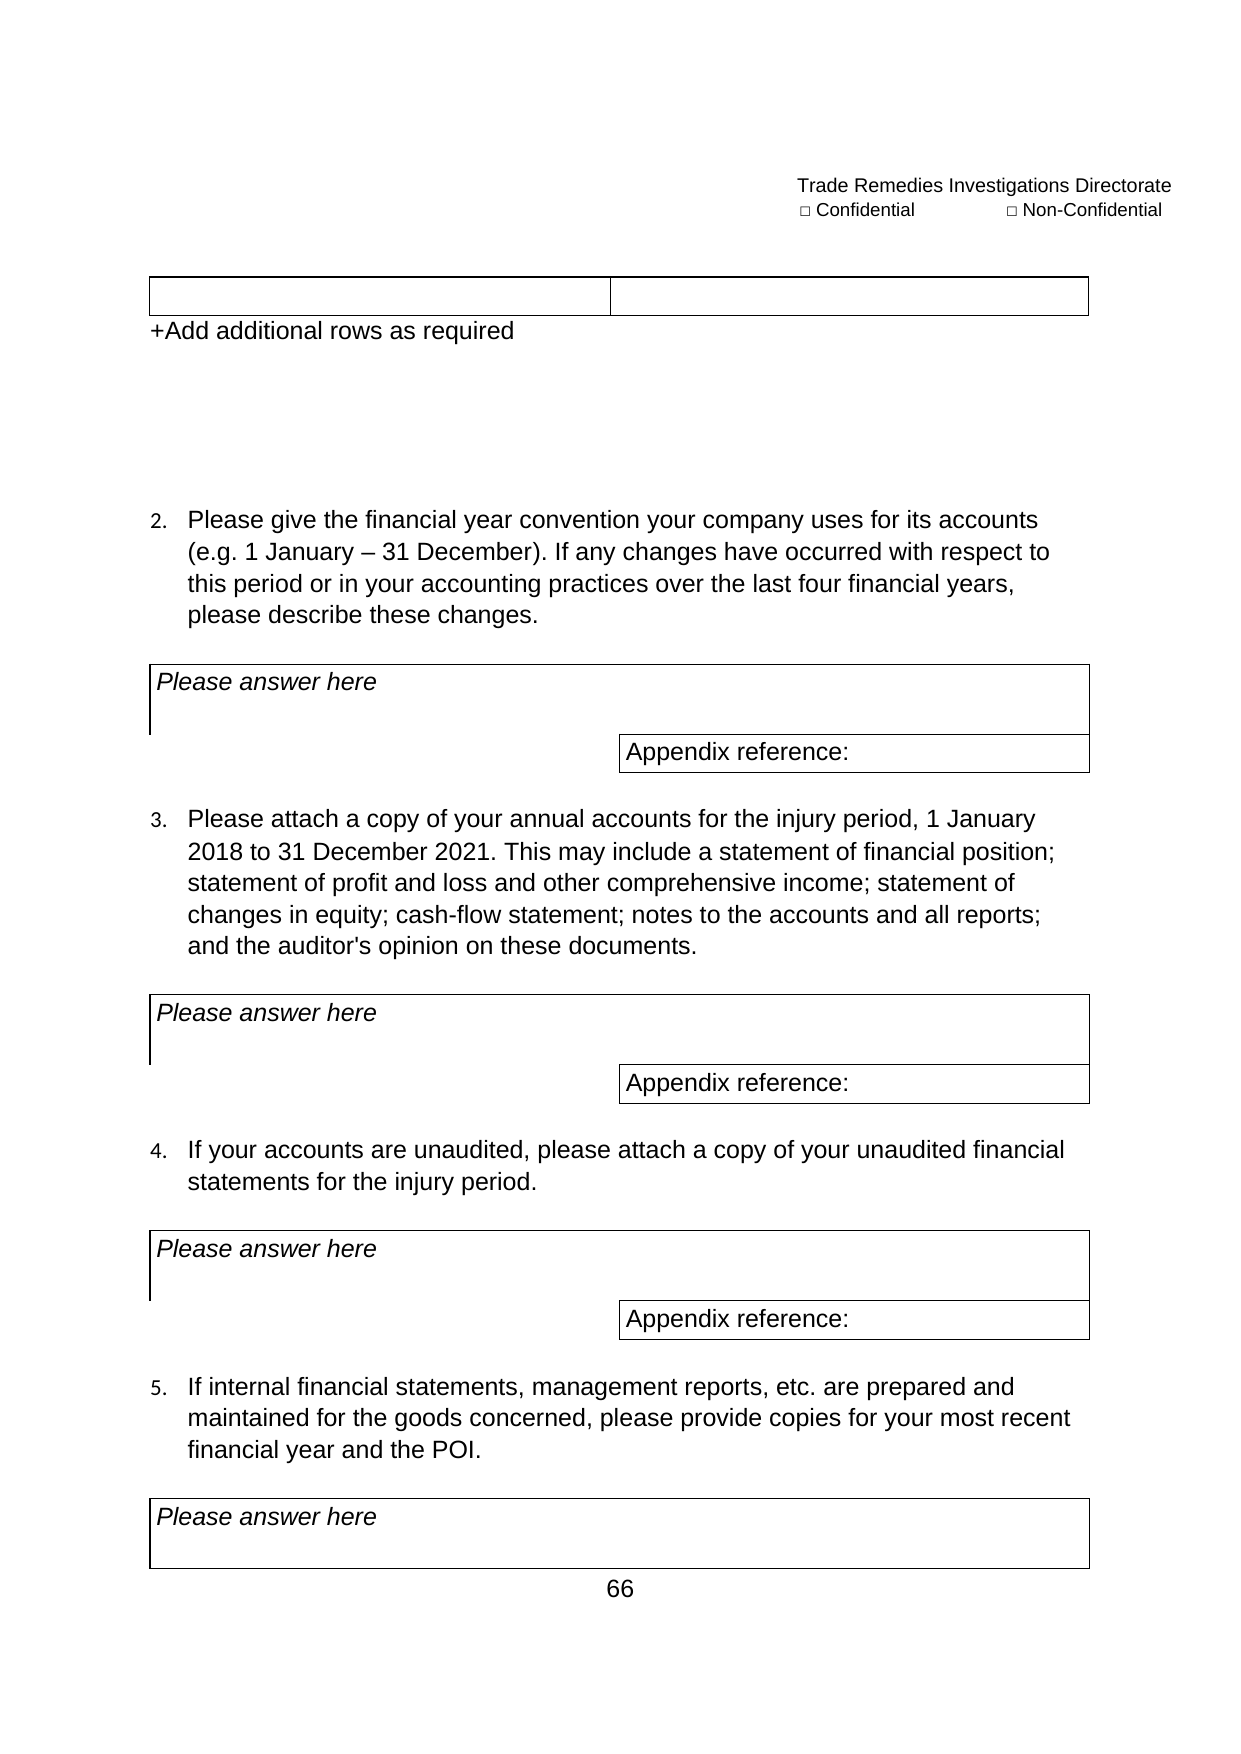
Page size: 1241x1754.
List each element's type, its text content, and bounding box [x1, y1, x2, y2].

list If internal financial statements, management reports, etc. are prepared and maintained for the goods concerned, please provide copies for your most recent financial year and the POI. [150, 1371, 1090, 1464]
table_header Please answer here [151, 995, 1089, 1064]
table_cell Appendix reference: [620, 1065, 1089, 1103]
table_cell [150, 1301, 619, 1339]
table_cell [150, 278, 610, 315]
list Please attach a copy of your annual accounts for the injury period, 1 January 2018 to 31 December 2021. This may include a statement of financial position; statement of profit and loss and other comprehensive income; statement of changes in equity; cash-flow statement; notes to the accounts and all reports; and the auditor's opinion on these documents. [150, 804, 1090, 960]
text +Add additional rows as required [150, 316, 1090, 344]
list If your accounts are unaudited, please attach a copy of your unaudited financial statements for the injury period. [150, 1135, 1090, 1196]
list Please give the financial year convention your company uses for its accounts (e.g. 1 January – 31 December). If any changes have occurred with respect to this period or in your accounting practices over the last four financial years, please describe these changes. [150, 505, 1090, 629]
table_cell [150, 735, 619, 772]
table_header Please answer here [151, 1499, 1089, 1568]
table_header Please answer here [151, 1231, 1089, 1300]
table_cell Appendix reference: [620, 1301, 1089, 1339]
table_cell Appendix reference: [620, 735, 1089, 772]
table_cell [611, 278, 1088, 315]
table_cell [150, 1065, 619, 1103]
table_header Please answer here [151, 665, 1089, 733]
